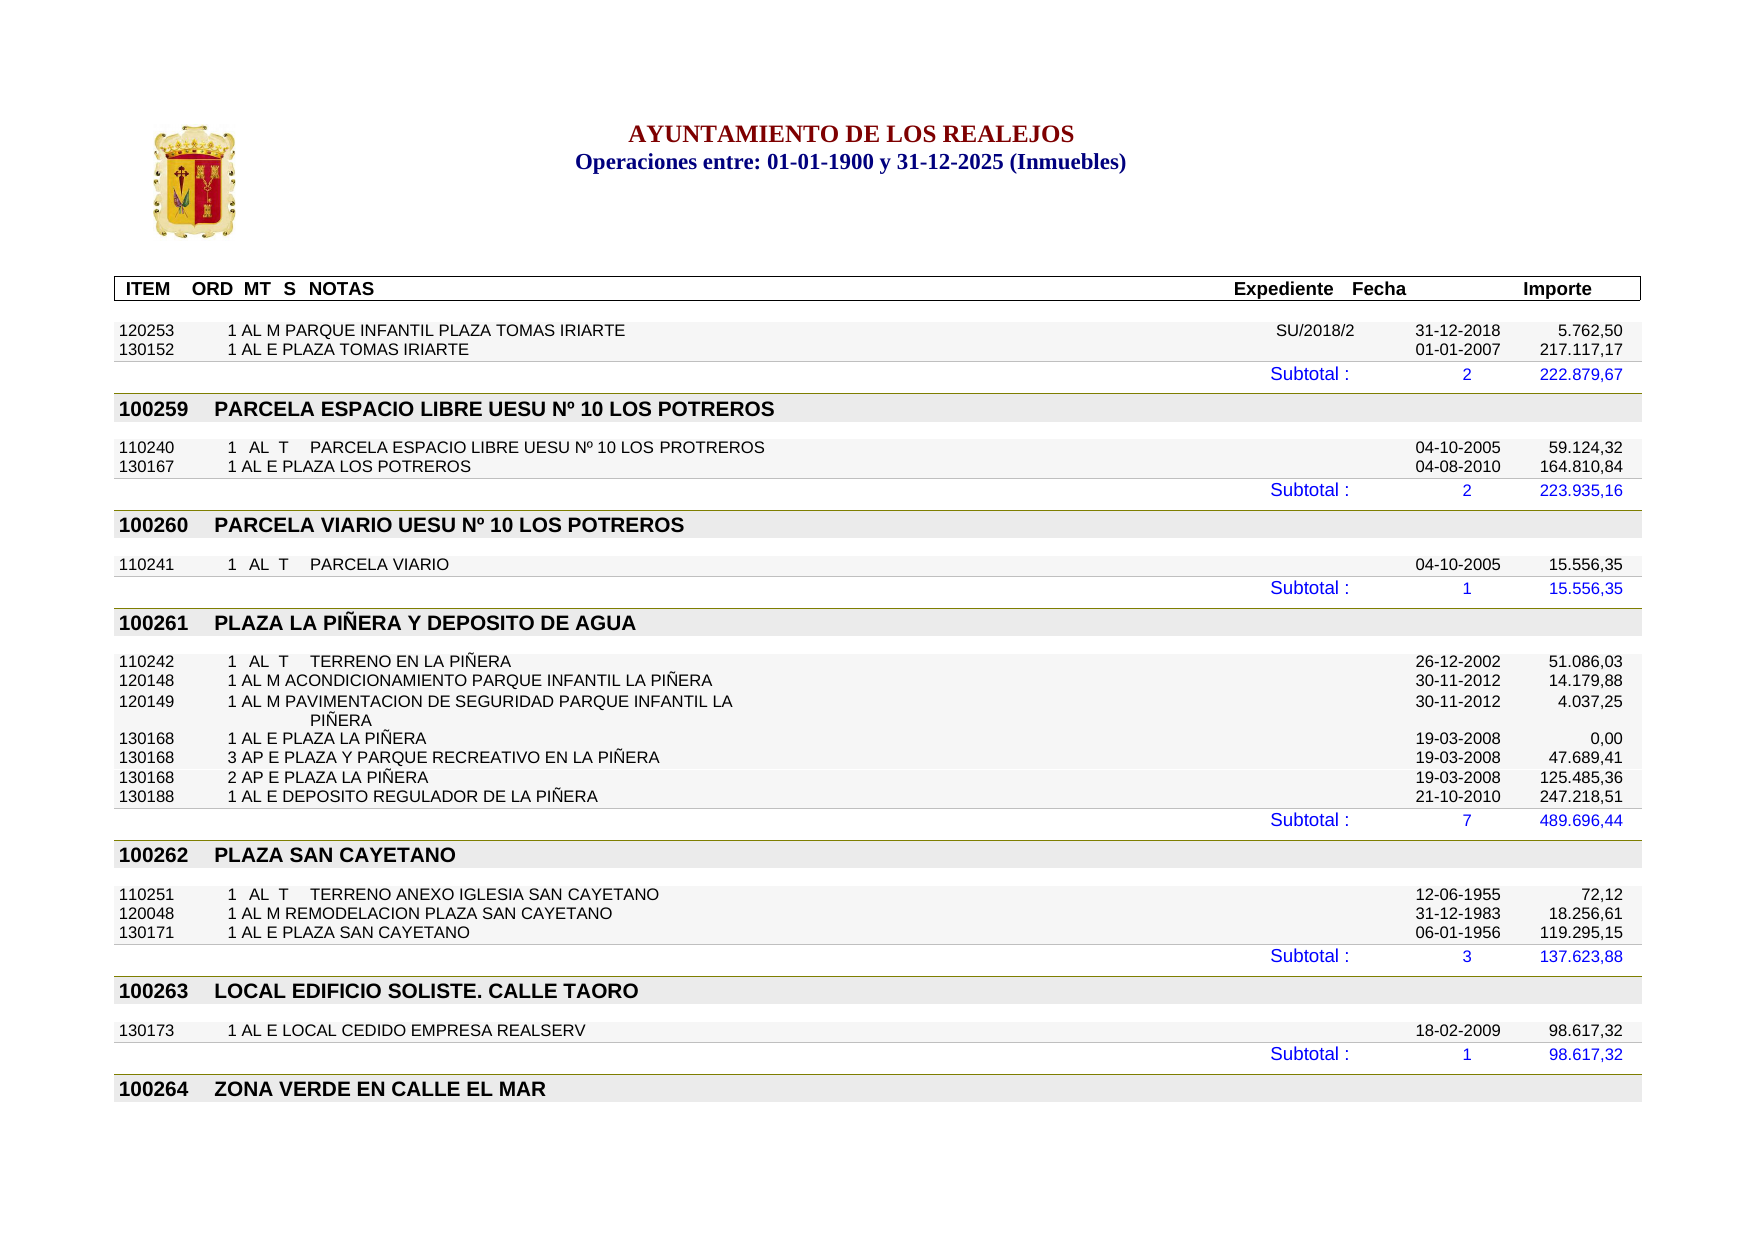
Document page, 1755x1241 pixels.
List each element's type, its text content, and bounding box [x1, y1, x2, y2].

table_cell 18.256,61 [1520, 905, 1642, 925]
table_cell [1020, 1075, 1385, 1102]
table_cell 119.295,15 [1520, 925, 1642, 944]
table_cell 3 [1385, 945, 1520, 976]
table_cell 130168 [114, 731, 201, 750]
table_cell PARCELA ESPACIO LIBRE UESU Nº 10 LOS POTREROS [201, 394, 1020, 422]
table_cell [114, 479, 201, 510]
table_cell [201, 479, 1020, 510]
table_cell ZONA VERDE EN CALLE EL MAR [201, 1075, 1020, 1102]
table_cell [1520, 422, 1642, 439]
table_cell 130168 [114, 750, 201, 769]
table_cell 1 AL T PARCELA ESPACIO LIBRE UESU Nº 10 LOS PROTREROS [201, 439, 1020, 459]
table_cell [201, 1043, 1020, 1074]
table_header SU/2018/2 [1020, 322, 1385, 342]
table_cell [1020, 636, 1385, 653]
table_cell 2 AP E PLAZA LA PIÑERA [201, 770, 1020, 789]
table_cell 1 [1385, 1043, 1520, 1074]
table_cell Subtotal : [1020, 479, 1385, 510]
table_cell [1520, 394, 1642, 422]
table_cell 30-11-2012 [1385, 692, 1520, 731]
table_cell 26-12-2002 [1385, 654, 1520, 673]
table_cell [114, 636, 201, 653]
table_cell [1020, 422, 1385, 439]
table_cell 30-11-2012 [1385, 673, 1520, 692]
table_cell [1385, 422, 1520, 439]
table_cell [1020, 609, 1385, 636]
table_cell 100259 [114, 394, 201, 422]
table_cell 98.617,32 [1520, 1043, 1642, 1074]
table_cell 120048 [114, 905, 201, 925]
table_cell 130168 [114, 770, 201, 789]
table_cell 130167 [114, 459, 201, 478]
table_cell [201, 538, 1020, 556]
table_cell 100260 [114, 511, 201, 538]
table_cell [1020, 511, 1385, 538]
table_cell [201, 868, 1020, 886]
table_cell Subtotal : [1020, 577, 1385, 608]
table_cell [1385, 511, 1520, 538]
table_cell 130188 [114, 789, 201, 808]
table_cell [1520, 538, 1642, 556]
table_cell 1 AL T PARCELA VIARIO [201, 556, 1020, 576]
table_cell [201, 636, 1020, 653]
table_cell [1385, 841, 1520, 868]
table_cell 100263 [114, 977, 201, 1004]
table_cell 1 AL T TERRENO EN LA PIÑERA [201, 654, 1020, 673]
table_cell 1 AL M PAVIMENTACION DE SEGURIDAD PARQUE INFANTIL LA PIÑERA [201, 692, 1020, 731]
table_cell 130152 [114, 342, 201, 361]
table_cell 4.037,25 [1520, 692, 1642, 731]
table_cell 110241 [114, 556, 201, 576]
table_cell 51.086,03 [1520, 654, 1642, 673]
table_cell [1520, 1075, 1642, 1102]
table_cell [1020, 750, 1385, 769]
table_cell [1020, 1004, 1385, 1022]
table_cell 12-06-1955 [1385, 886, 1520, 905]
table_cell 47.689,41 [1520, 750, 1642, 769]
table_cell [1020, 673, 1385, 692]
table_cell 222.879,67 [1520, 362, 1642, 393]
table_cell 110242 [114, 654, 201, 673]
table_cell 120149 [114, 692, 201, 731]
table_cell [201, 809, 1020, 840]
table_cell [1385, 636, 1520, 653]
table_header 120253 [114, 322, 201, 342]
table_cell [114, 1043, 201, 1074]
table_cell 06-01-1956 [1385, 925, 1520, 944]
table_cell 247.218,51 [1520, 789, 1642, 808]
table_cell 04-10-2005 [1385, 556, 1520, 576]
table_cell 31-12-1983 [1385, 905, 1520, 925]
table_cell 1 AL E PLAZA SAN CAYETANO [201, 925, 1020, 944]
table_cell [1385, 977, 1520, 1004]
table_cell Subtotal : [1020, 809, 1385, 840]
table_cell [1020, 1022, 1385, 1042]
table_cell [1385, 1075, 1520, 1102]
table_cell [1520, 636, 1642, 653]
table_cell 15.556,35 [1520, 577, 1642, 608]
table_cell 164.810,84 [1520, 459, 1642, 478]
table_cell [201, 362, 1020, 393]
table_header 5.762,50 [1520, 322, 1642, 342]
table_cell [114, 1004, 201, 1022]
table_cell Subtotal : [1020, 1043, 1385, 1074]
text ITEM ORD MT S NOTAS Expediente Fecha Importe [126, 278, 1639, 299]
table_cell [114, 868, 201, 886]
table_cell 137.623,88 [1520, 945, 1642, 976]
table_cell 130171 [114, 925, 201, 944]
table_cell 01-01-2007 [1385, 342, 1520, 361]
table_cell [1020, 459, 1385, 478]
table_cell [1020, 977, 1385, 1004]
table_cell 130173 [114, 1022, 201, 1042]
table_cell [114, 362, 201, 393]
table_cell 100264 [114, 1075, 201, 1102]
table_cell 1 AL E PLAZA LOS POTREROS [201, 459, 1020, 478]
table_cell 489.696,44 [1520, 809, 1642, 840]
table_cell 19-03-2008 [1385, 731, 1520, 750]
table_cell [1520, 511, 1642, 538]
table_cell [1020, 731, 1385, 750]
table_cell 1 AL M ACONDICIONAMIENTO PARQUE INFANTIL LA PIÑERA [201, 673, 1020, 692]
table_cell [1520, 1004, 1642, 1022]
table_cell 1 AL T TERRENO ANEXO IGLESIA SAN CAYETANO [201, 886, 1020, 905]
table_cell [1020, 841, 1385, 868]
table_cell [1020, 905, 1385, 925]
table_cell 217.117,17 [1520, 342, 1642, 361]
table_cell [201, 577, 1020, 608]
table_cell [1020, 886, 1385, 905]
table_cell [1385, 394, 1520, 422]
table_cell 18-02-2009 [1385, 1022, 1520, 1042]
table_cell 3 AP E PLAZA Y PARQUE RECREATIVO EN LA PIÑERA [201, 750, 1020, 769]
table_cell 110251 [114, 886, 201, 905]
table_cell 98.617,32 [1520, 1022, 1642, 1042]
table_cell [1020, 789, 1385, 808]
table_cell 19-03-2008 [1385, 770, 1520, 789]
table_cell [1020, 556, 1385, 576]
table_cell 1 [1385, 577, 1520, 608]
table_cell Subtotal : [1020, 362, 1385, 393]
table_cell [1020, 439, 1385, 459]
table_cell 1 AL E PLAZA LA PIÑERA [201, 731, 1020, 750]
table_cell [1385, 609, 1520, 636]
table_cell [1020, 394, 1385, 422]
table_cell 72,12 [1520, 886, 1642, 905]
table_cell 1 AL E LOCAL CEDIDO EMPRESA REALSERV [201, 1022, 1020, 1042]
table_cell [1020, 538, 1385, 556]
table_cell 1 AL E DEPOSITO REGULADOR DE LA PIÑERA [201, 789, 1020, 808]
table_cell PLAZA SAN CAYETANO [201, 841, 1020, 868]
table_cell [1020, 342, 1385, 361]
table_cell 04-10-2005 [1385, 439, 1520, 459]
table_cell 15.556,35 [1520, 556, 1642, 576]
table_cell [114, 945, 201, 976]
table_cell [201, 1004, 1020, 1022]
table_cell [201, 945, 1020, 976]
table_cell 2 [1385, 479, 1520, 510]
table_cell [1020, 654, 1385, 673]
table_cell [1385, 1004, 1520, 1022]
table_cell 59.124,32 [1520, 439, 1642, 459]
table_cell 125.485,36 [1520, 770, 1642, 789]
table_cell [1520, 841, 1642, 868]
table_cell 110240 [114, 439, 201, 459]
table_cell 100262 [114, 841, 201, 868]
table_cell [1385, 538, 1520, 556]
table_cell [1520, 609, 1642, 636]
table_cell LOCAL EDIFICIO SOLISTE. CALLE TAORO [201, 977, 1020, 1004]
table_cell [1520, 977, 1642, 1004]
table_cell [1020, 925, 1385, 944]
table_cell 19-03-2008 [1385, 750, 1520, 769]
table_cell [114, 577, 201, 608]
table_cell 04-08-2010 [1385, 459, 1520, 478]
table_cell 0,00 [1520, 731, 1642, 750]
table_cell [114, 538, 201, 556]
table_cell Subtotal : [1020, 945, 1385, 976]
table_cell [1020, 770, 1385, 789]
table_cell 100261 [114, 609, 201, 636]
table_cell 1 AL E PLAZA TOMAS IRIARTE [201, 342, 1020, 361]
table_cell 2 [1385, 362, 1520, 393]
table_cell 21-10-2010 [1385, 789, 1520, 808]
table_cell PARCELA VIARIO UESU Nº 10 LOS POTREROS [201, 511, 1020, 538]
table_cell [1385, 868, 1520, 886]
table_cell 223.935,16 [1520, 479, 1642, 510]
table_cell [201, 422, 1020, 439]
table_cell [1020, 692, 1385, 731]
table_cell [114, 422, 201, 439]
table_cell [114, 809, 201, 840]
table_cell PLAZA LA PIÑERA Y DEPOSITO DE AGUA [201, 609, 1020, 636]
table_cell 14.179,88 [1520, 673, 1642, 692]
table_cell 7 [1385, 809, 1520, 840]
table_cell [1020, 868, 1385, 886]
table_header 1 AL M PARQUE INFANTIL PLAZA TOMAS IRIARTE [201, 322, 1020, 342]
table_header 31-12-2018 [1385, 322, 1520, 342]
table_cell [1520, 868, 1642, 886]
table_cell 1 AL M REMODELACION PLAZA SAN CAYETANO [201, 905, 1020, 925]
table_cell 120148 [114, 673, 201, 692]
